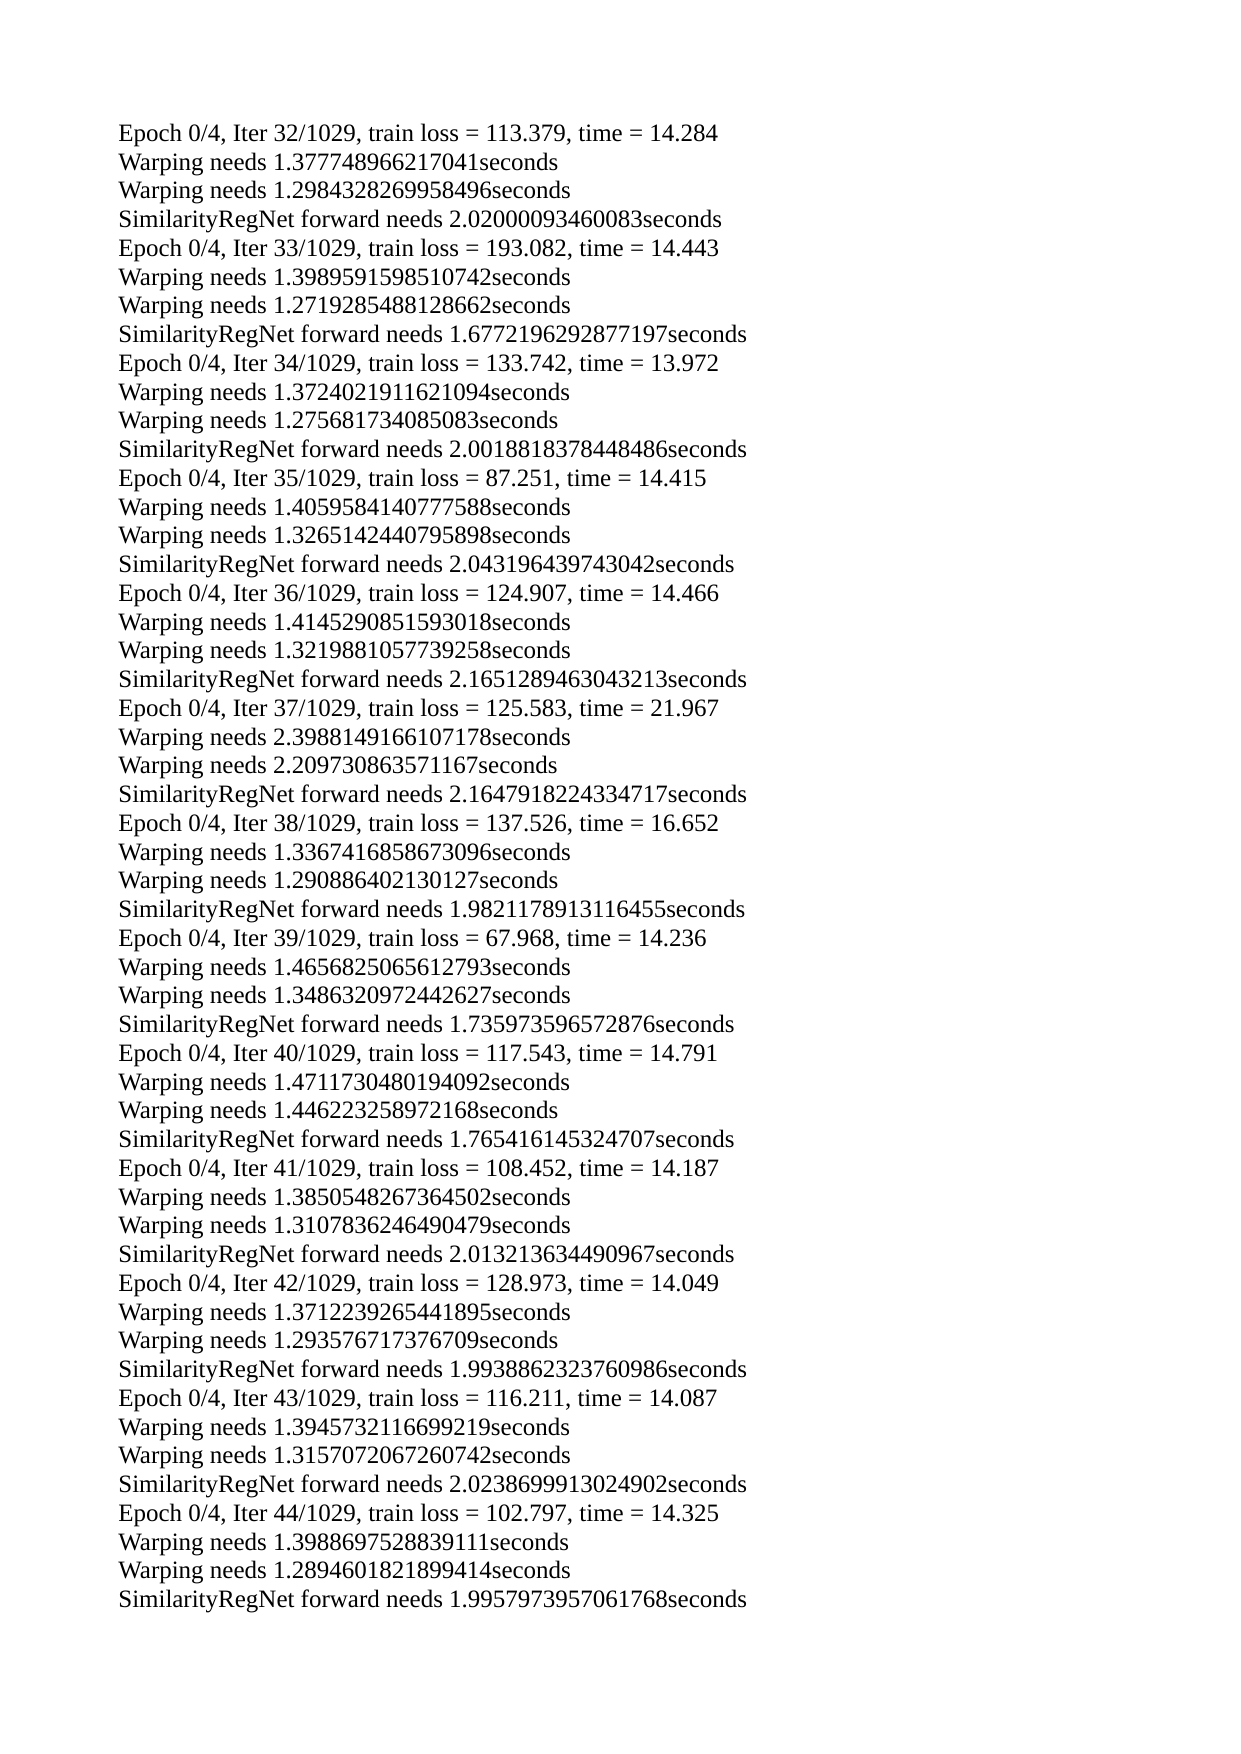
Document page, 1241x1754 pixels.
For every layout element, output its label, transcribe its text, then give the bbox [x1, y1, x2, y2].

text Warping needs 1.446223258972168seconds [118, 1096, 1122, 1124]
text SimilarityRegNet forward needs 2.013213634490967seconds [118, 1239, 1122, 1268]
text SimilarityRegNet forward needs 1.735973596572876seconds [118, 1009, 1122, 1038]
text Epoch 0/4, Iter 41/1029, train loss = 108.452, time = 14.187 [118, 1153, 1122, 1182]
text Warping needs 1.4711730480194092seconds [118, 1067, 1122, 1096]
text Warping needs 1.3850548267364502seconds [118, 1182, 1122, 1211]
text Warping needs 1.4656825065612793seconds [118, 952, 1122, 981]
text SimilarityRegNet forward needs 2.043196439743042seconds [118, 549, 1122, 578]
text Warping needs 1.3219881057739258seconds [118, 636, 1122, 664]
text Warping needs 1.2719285488128662seconds [118, 291, 1122, 319]
text SimilarityRegNet forward needs 2.0018818378448486seconds [118, 434, 1122, 463]
text Warping needs 1.377748966217041seconds [118, 147, 1122, 176]
text Warping needs 1.3945732116699219seconds [118, 1412, 1122, 1441]
text Warping needs 1.3724021911621094seconds [118, 377, 1122, 406]
text Warping needs 1.290886402130127seconds [118, 866, 1122, 894]
text Warping needs 1.3712239265441895seconds [118, 1297, 1122, 1326]
text Warping needs 1.3107836246490479seconds [118, 1211, 1122, 1239]
text Warping needs 1.3989591598510742seconds [118, 262, 1122, 291]
text Epoch 0/4, Iter 38/1029, train loss = 137.526, time = 16.652 [118, 808, 1122, 837]
text SimilarityRegNet forward needs 1.6772196292877197seconds [118, 319, 1122, 348]
text SimilarityRegNet forward needs 1.9938862323760986seconds [118, 1354, 1122, 1383]
text Warping needs 1.3486320972442627seconds [118, 981, 1122, 1009]
text SimilarityRegNet forward needs 1.9821178913116455seconds [118, 894, 1122, 923]
text SimilarityRegNet forward needs 2.1651289463043213seconds [118, 664, 1122, 693]
text Warping needs 2.209730863571167seconds [118, 751, 1122, 779]
text Warping needs 1.4145290851593018seconds [118, 607, 1122, 636]
text Epoch 0/4, Iter 35/1029, train loss = 87.251, time = 14.415 [118, 463, 1122, 492]
text Warping needs 1.3988697528839111seconds [118, 1527, 1122, 1556]
text Epoch 0/4, Iter 39/1029, train loss = 67.968, time = 14.236 [118, 923, 1122, 952]
text Epoch 0/4, Iter 32/1029, train loss = 113.379, time = 14.284 [118, 118, 1122, 147]
text Epoch 0/4, Iter 37/1029, train loss = 125.583, time = 21.967 [118, 693, 1122, 722]
text Warping needs 1.2984328269958496seconds [118, 176, 1122, 204]
text Warping needs 2.3988149166107178seconds [118, 722, 1122, 751]
text SimilarityRegNet forward needs 2.0238699913024902seconds [118, 1469, 1122, 1498]
text Warping needs 1.3157072067260742seconds [118, 1441, 1122, 1469]
text Warping needs 1.3367416858673096seconds [118, 837, 1122, 866]
text Epoch 0/4, Iter 33/1029, train loss = 193.082, time = 14.443 [118, 233, 1122, 262]
text Epoch 0/4, Iter 42/1029, train loss = 128.973, time = 14.049 [118, 1268, 1122, 1297]
text Warping needs 1.2894601821899414seconds [118, 1556, 1122, 1584]
text Warping needs 1.4059584140777588seconds [118, 492, 1122, 521]
text Warping needs 1.275681734085083seconds [118, 406, 1122, 434]
text Epoch 0/4, Iter 34/1029, train loss = 133.742, time = 13.972 [118, 348, 1122, 377]
text SimilarityRegNet forward needs 2.1647918224334717seconds [118, 779, 1122, 808]
text Warping needs 1.293576717376709seconds [118, 1326, 1122, 1354]
text SimilarityRegNet forward needs 1.765416145324707seconds [118, 1124, 1122, 1153]
text Epoch 0/4, Iter 40/1029, train loss = 117.543, time = 14.791 [118, 1038, 1122, 1067]
text SimilarityRegNet forward needs 1.9957973957061768seconds [118, 1584, 1122, 1613]
text Epoch 0/4, Iter 43/1029, train loss = 116.211, time = 14.087 [118, 1383, 1122, 1412]
text Epoch 0/4, Iter 36/1029, train loss = 124.907, time = 14.466 [118, 578, 1122, 607]
text Warping needs 1.3265142440795898seconds [118, 521, 1122, 549]
text SimilarityRegNet forward needs 2.02000093460083seconds [118, 204, 1122, 233]
text Epoch 0/4, Iter 44/1029, train loss = 102.797, time = 14.325 [118, 1498, 1122, 1527]
